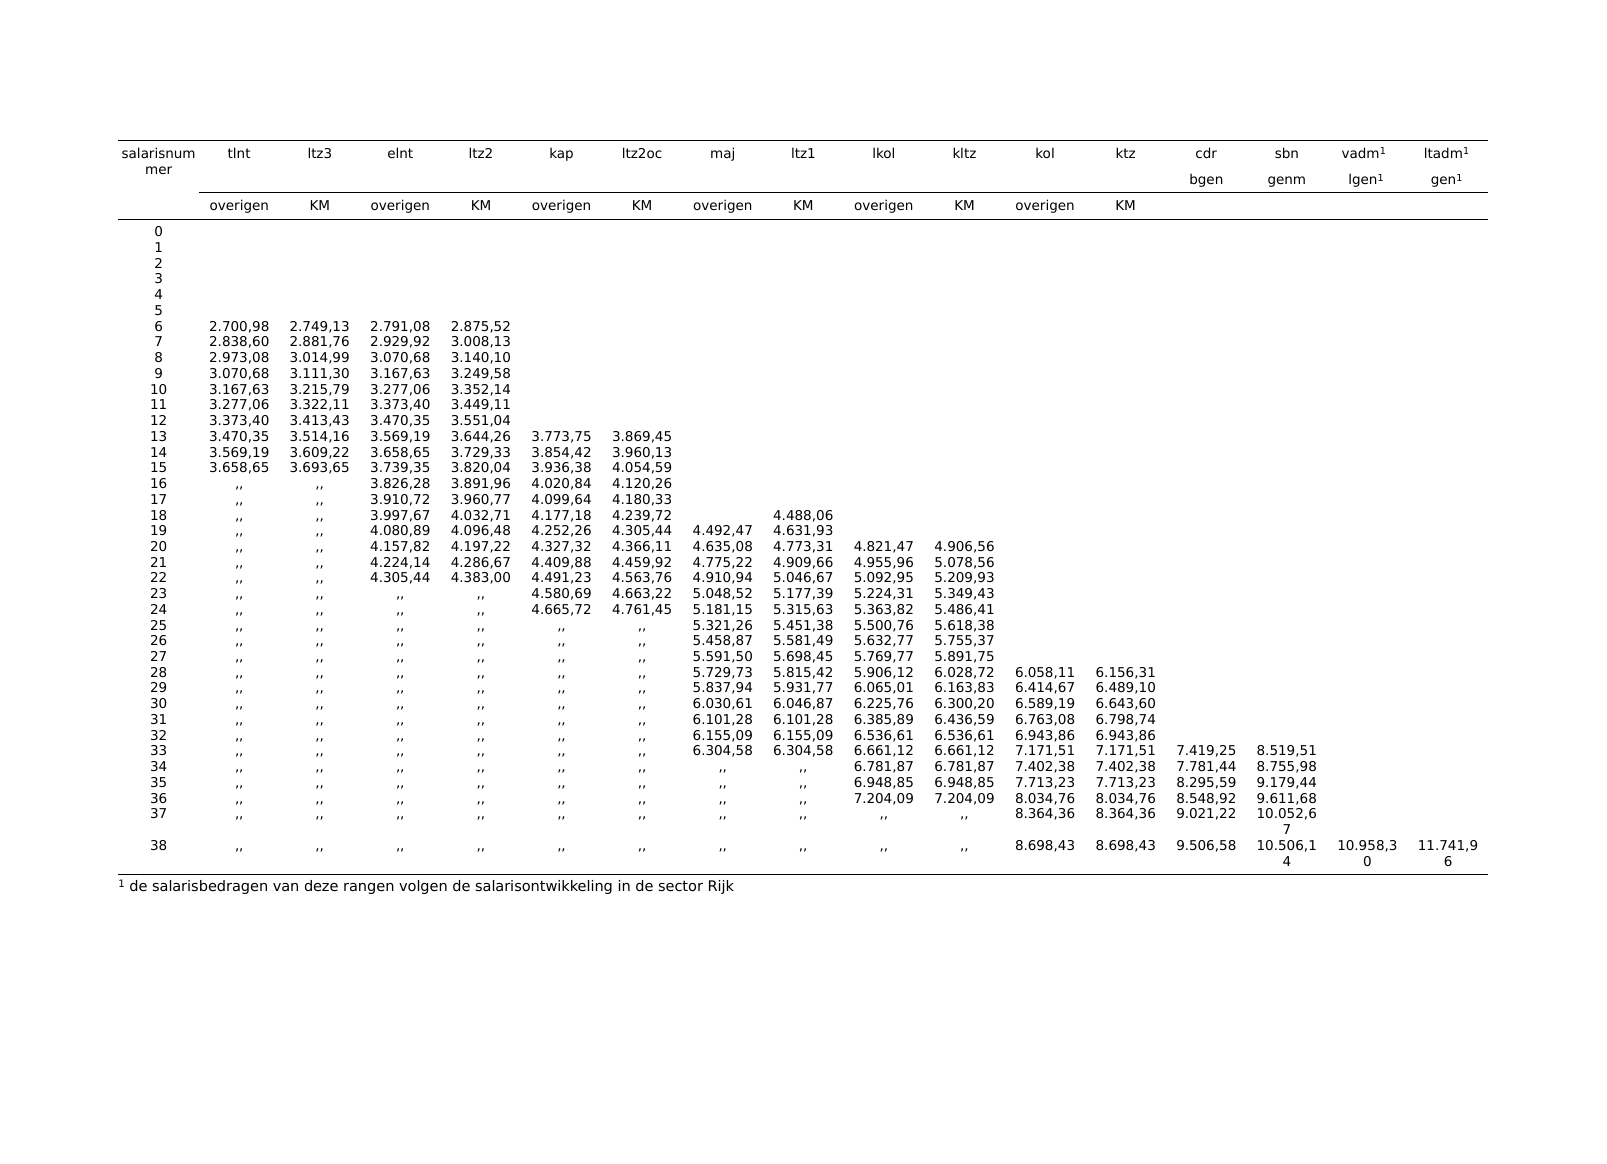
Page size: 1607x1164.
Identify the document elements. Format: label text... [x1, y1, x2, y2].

table_cell 6.763,08 [1005, 712, 1085, 727]
table_cell [1246, 220, 1327, 240]
table_cell ,, [199, 838, 279, 874]
table_cell ,, [440, 743, 521, 759]
table_cell 5.321,26 [682, 618, 763, 633]
table_cell [521, 350, 602, 366]
table_cell KM [924, 193, 1004, 218]
table_cell [521, 240, 602, 256]
table_cell [924, 444, 1004, 460]
table_cell 11.741,96 [1408, 838, 1488, 874]
table_cell [1085, 240, 1166, 256]
table_cell 17 [118, 492, 199, 507]
table_header elnt [360, 141, 440, 166]
table_cell 3.014,99 [279, 350, 360, 366]
table_cell 15 [118, 460, 199, 476]
table_cell [843, 303, 924, 318]
table_cell 5.209,93 [924, 570, 1004, 586]
table_cell [1408, 728, 1488, 743]
table_cell 6.948,85 [843, 775, 924, 790]
table_cell [1166, 287, 1246, 303]
table_cell 29 [118, 680, 199, 696]
table_cell ,, [279, 618, 360, 633]
table_cell [279, 166, 360, 192]
table_cell [1246, 366, 1327, 381]
table_cell ,, [279, 649, 360, 664]
table_cell [1327, 350, 1407, 366]
table_cell [1408, 602, 1488, 617]
table_cell [924, 319, 1004, 334]
table_cell 5.092,95 [843, 570, 924, 586]
table_cell [1408, 665, 1488, 680]
table_cell 3.449,11 [440, 397, 521, 413]
table_cell 3 [118, 271, 199, 287]
table_cell 6.304,58 [763, 743, 843, 759]
table_cell [521, 319, 602, 334]
table_cell 6.436,59 [924, 712, 1004, 727]
table_cell 34 [118, 759, 199, 775]
table_cell [1408, 429, 1488, 444]
table_cell 5.837,94 [682, 680, 763, 696]
table_cell 4.635,08 [682, 539, 763, 554]
table_cell ,, [602, 775, 682, 790]
table_cell [360, 220, 440, 240]
table_cell [1085, 555, 1166, 570]
table_cell 9.611,68 [1246, 790, 1327, 806]
table_cell [1085, 602, 1166, 617]
table_cell 6.943,86 [1085, 728, 1166, 743]
table_cell [1005, 429, 1085, 444]
table_cell 10.052,67 [1246, 806, 1327, 838]
table_cell [1246, 460, 1327, 476]
table_cell 6.385,89 [843, 712, 924, 727]
table_cell ,, [602, 633, 682, 649]
table_cell [1085, 381, 1166, 397]
table_cell [924, 350, 1004, 366]
table_cell [199, 256, 279, 271]
table_cell KM [602, 193, 682, 218]
table_cell ,, [360, 618, 440, 633]
table_cell [602, 397, 682, 413]
table_cell ,, [924, 838, 1004, 874]
table_cell 3.470,35 [360, 413, 440, 429]
table_cell [1005, 602, 1085, 617]
table_cell [1327, 287, 1407, 303]
table_cell [1085, 618, 1166, 633]
table_cell ,, [682, 775, 763, 790]
table_cell ,, [763, 775, 843, 790]
table_cell ,, [602, 712, 682, 727]
table_cell 6.943,86 [1005, 728, 1085, 743]
table_cell ,, [279, 728, 360, 743]
table_cell [924, 476, 1004, 492]
table_cell 6.225,76 [843, 696, 924, 712]
table_cell [1408, 413, 1488, 429]
table_cell [763, 334, 843, 350]
table_cell 3.936,38 [521, 460, 602, 476]
table_cell ,, [924, 806, 1004, 838]
table_cell [763, 271, 843, 287]
table_cell [924, 166, 1004, 192]
table_cell [763, 444, 843, 460]
table_cell ,, [521, 759, 602, 775]
table_cell [279, 220, 360, 240]
table_cell [1327, 256, 1407, 271]
table_cell [1005, 319, 1085, 334]
table_cell [1246, 381, 1327, 397]
table_cell [682, 319, 763, 334]
table_cell 2.929,92 [360, 334, 440, 350]
table_cell [1327, 334, 1407, 350]
table_cell [521, 334, 602, 350]
table_cell [843, 220, 924, 240]
table_cell ,, [602, 649, 682, 664]
table_cell ,, [521, 696, 602, 712]
table_cell [1166, 256, 1246, 271]
table_cell 4.305,44 [602, 523, 682, 539]
table_cell 0 [118, 220, 199, 240]
table_cell 7.781,44 [1166, 759, 1246, 775]
table_cell [1166, 618, 1246, 633]
table_cell 3.167,63 [199, 381, 279, 397]
table_cell [1246, 680, 1327, 696]
table_cell 5.500,76 [843, 618, 924, 633]
table_cell [1408, 507, 1488, 523]
table_cell [1166, 586, 1246, 602]
table_cell [1005, 633, 1085, 649]
table_cell [1166, 366, 1246, 381]
table_cell 5.755,37 [924, 633, 1004, 649]
table_cell KM [1085, 193, 1166, 218]
table_cell [763, 397, 843, 413]
table_cell [1005, 444, 1085, 460]
table_cell ,, [521, 649, 602, 664]
table_cell [1166, 570, 1246, 586]
table_cell [843, 413, 924, 429]
table_cell [1085, 570, 1166, 586]
table_cell 9 [118, 366, 199, 381]
table_cell [199, 166, 279, 192]
table_cell 5.363,82 [843, 602, 924, 617]
table_cell [1327, 220, 1407, 240]
table_cell [1085, 287, 1166, 303]
table_cell 4.491,23 [521, 570, 602, 586]
table_cell 5.815,42 [763, 665, 843, 680]
table_cell [1085, 166, 1166, 192]
table_header kol [1005, 141, 1085, 166]
table_cell 4.305,44 [360, 570, 440, 586]
table_cell 7.419,25 [1166, 743, 1246, 759]
table_cell [521, 413, 602, 429]
table_cell 2.838,60 [199, 334, 279, 350]
table_cell 6.101,28 [763, 712, 843, 727]
table_cell [1327, 775, 1407, 790]
table_cell [924, 507, 1004, 523]
table_cell [1408, 476, 1488, 492]
table_cell 19 [118, 523, 199, 539]
table_cell 4 [118, 287, 199, 303]
table_cell 24 [118, 602, 199, 617]
table_cell [602, 366, 682, 381]
table_cell 21 [118, 555, 199, 570]
table_cell [843, 381, 924, 397]
table_cell [1005, 539, 1085, 554]
table_cell ,, [440, 680, 521, 696]
table_cell ,, [199, 555, 279, 570]
table_cell [1327, 193, 1407, 218]
table_cell [1246, 570, 1327, 586]
table_cell [1408, 523, 1488, 539]
table_cell [360, 287, 440, 303]
table_cell 1 [118, 240, 199, 256]
table_cell 38 [118, 838, 199, 874]
table_cell 3.551,04 [440, 413, 521, 429]
table_cell [924, 220, 1004, 240]
table_cell 5.581,49 [763, 633, 843, 649]
table_cell 3.891,96 [440, 476, 521, 492]
table_cell [1408, 240, 1488, 256]
table_cell 4.177,18 [521, 507, 602, 523]
table_cell [521, 256, 602, 271]
table_cell [1327, 523, 1407, 539]
table_cell KM [279, 193, 360, 218]
table_cell [1246, 555, 1327, 570]
table_cell ,, [360, 649, 440, 664]
table_cell 6.536,61 [924, 728, 1004, 743]
table_header ltz2 [440, 141, 521, 166]
table_cell [360, 271, 440, 287]
table_cell [1246, 649, 1327, 664]
table_cell 5.315,63 [763, 602, 843, 617]
table_cell [763, 240, 843, 256]
table_header salarisnummer [118, 141, 199, 218]
table_cell [1246, 287, 1327, 303]
table_cell [682, 271, 763, 287]
table_cell [1327, 397, 1407, 413]
table_cell [1005, 555, 1085, 570]
table_cell 8.519,51 [1246, 743, 1327, 759]
table_cell 3.910,72 [360, 492, 440, 507]
table_cell 3.373,40 [360, 397, 440, 413]
table_cell ,, [521, 728, 602, 743]
table_cell [1246, 712, 1327, 727]
table_cell 3.693,65 [279, 460, 360, 476]
table_cell [682, 381, 763, 397]
table_cell ,, [440, 665, 521, 680]
table_cell ,, [279, 570, 360, 586]
table_cell [1085, 350, 1166, 366]
table_cell 8.364,36 [1085, 806, 1166, 838]
table_cell 3.215,79 [279, 381, 360, 397]
table_cell [1166, 539, 1246, 554]
table_cell [843, 334, 924, 350]
table_cell 6.046,87 [763, 696, 843, 712]
table_cell 4.157,82 [360, 539, 440, 554]
table_cell 3.773,75 [521, 429, 602, 444]
table_cell 2.973,08 [199, 350, 279, 366]
table_cell 3.609,22 [279, 444, 360, 460]
table_cell [440, 287, 521, 303]
table_cell [602, 256, 682, 271]
table_cell 3.413,43 [279, 413, 360, 429]
table_cell [440, 303, 521, 318]
table_cell 10.958,30 [1327, 838, 1407, 874]
table_cell [1327, 602, 1407, 617]
table_cell [924, 366, 1004, 381]
table_cell [1408, 618, 1488, 633]
table_cell 4.563,76 [602, 570, 682, 586]
table_cell 4.239,72 [602, 507, 682, 523]
table_cell [1246, 256, 1327, 271]
table_cell 5.698,45 [763, 649, 843, 664]
table_cell [199, 287, 279, 303]
table_cell [1327, 271, 1407, 287]
table_cell 4.383,00 [440, 570, 521, 586]
table_cell [440, 220, 521, 240]
table_cell 3.514,16 [279, 429, 360, 444]
table_cell [1005, 586, 1085, 602]
table_cell [1327, 665, 1407, 680]
table_cell 4.032,71 [440, 507, 521, 523]
table_cell 5.591,50 [682, 649, 763, 664]
table_cell 3.658,65 [360, 444, 440, 460]
table_cell 5.618,38 [924, 618, 1004, 633]
table_cell [1005, 381, 1085, 397]
table_cell ,, [279, 790, 360, 806]
table_cell 33 [118, 743, 199, 759]
table_cell 6.163,83 [924, 680, 1004, 696]
table_cell 7 [118, 334, 199, 350]
table_cell [1408, 806, 1488, 838]
table_cell 6.781,87 [843, 759, 924, 775]
table_cell [1005, 523, 1085, 539]
table_header ktz [1085, 141, 1166, 166]
table_cell 4.080,89 [360, 523, 440, 539]
table_cell 8.548,92 [1166, 790, 1246, 806]
table_cell [1166, 649, 1246, 664]
table_cell 8.034,76 [1085, 790, 1166, 806]
table_cell 5 [118, 303, 199, 318]
table_cell [843, 287, 924, 303]
table_cell ,, [279, 712, 360, 727]
table_header sbn [1246, 141, 1327, 166]
table_header lkol [843, 141, 924, 166]
table_cell [682, 507, 763, 523]
table_cell [1408, 460, 1488, 476]
table_cell 6.781,87 [924, 759, 1004, 775]
table_cell [602, 287, 682, 303]
table_cell 4.492,47 [682, 523, 763, 539]
table_cell [1327, 586, 1407, 602]
table_cell ,, [521, 743, 602, 759]
table_cell [1327, 444, 1407, 460]
table_cell ,, [360, 696, 440, 712]
table_cell 8.698,43 [1005, 838, 1085, 874]
table_cell [602, 220, 682, 240]
table_cell [1246, 602, 1327, 617]
table_cell [1327, 240, 1407, 256]
table_cell ,, [440, 790, 521, 806]
table_cell [1327, 570, 1407, 586]
table_cell 13 [118, 429, 199, 444]
table_cell [1246, 665, 1327, 680]
table_cell [1408, 366, 1488, 381]
table_cell 5.224,31 [843, 586, 924, 602]
table_cell [1408, 555, 1488, 570]
table_cell 6.414,67 [1005, 680, 1085, 696]
table_cell overigen [843, 193, 924, 218]
table_cell [763, 381, 843, 397]
table_cell ,, [199, 507, 279, 523]
table_cell 10 [118, 381, 199, 397]
table_cell [682, 334, 763, 350]
table_cell [682, 303, 763, 318]
table_cell 4.224,14 [360, 555, 440, 570]
table_cell [1246, 728, 1327, 743]
table_cell ,, [199, 728, 279, 743]
table_cell [843, 240, 924, 256]
table_cell 31 [118, 712, 199, 727]
table_cell [924, 381, 1004, 397]
table_cell [843, 397, 924, 413]
table_cell [1166, 193, 1246, 218]
table_cell ,, [521, 806, 602, 838]
table_cell [1327, 492, 1407, 507]
table_cell 4.180,33 [602, 492, 682, 507]
table_cell ,, [199, 743, 279, 759]
table_cell 4.252,26 [521, 523, 602, 539]
table_cell [1327, 633, 1407, 649]
table_cell [1166, 460, 1246, 476]
table_cell [521, 166, 602, 192]
table_cell [1246, 696, 1327, 712]
table_cell ,, [199, 476, 279, 492]
table_header ltz3 [279, 141, 360, 166]
table_cell [1327, 680, 1407, 696]
table_cell 6.101,28 [682, 712, 763, 727]
table_cell [1246, 523, 1327, 539]
table_cell [1166, 220, 1246, 240]
table_cell 9.179,44 [1246, 775, 1327, 790]
table_cell ,, [440, 712, 521, 727]
table_cell [763, 256, 843, 271]
table_cell [1085, 271, 1166, 287]
table_cell [1327, 806, 1407, 838]
table_cell ,, [279, 806, 360, 838]
table_cell ,, [602, 838, 682, 874]
table_cell [1408, 790, 1488, 806]
table_cell 3.352,14 [440, 381, 521, 397]
table_cell ,, [440, 759, 521, 775]
table_cell ,, [360, 775, 440, 790]
table_cell [1327, 743, 1407, 759]
table_cell ,, [279, 759, 360, 775]
table_cell [843, 492, 924, 507]
table_cell [440, 271, 521, 287]
table_cell 8.755,98 [1246, 759, 1327, 775]
table_cell [279, 287, 360, 303]
table_cell [1005, 397, 1085, 413]
table_cell 2.700,98 [199, 319, 279, 334]
table_cell [1327, 366, 1407, 381]
table_cell [1246, 476, 1327, 492]
table_cell [279, 240, 360, 256]
table_cell 5.046,67 [763, 570, 843, 586]
table_cell ,, [199, 649, 279, 664]
table_cell 3.826,28 [360, 476, 440, 492]
table_cell [602, 334, 682, 350]
table_cell [924, 271, 1004, 287]
table_cell 3.854,42 [521, 444, 602, 460]
table_cell 6.058,11 [1005, 665, 1085, 680]
table_cell [1327, 790, 1407, 806]
table_cell [1408, 570, 1488, 586]
table_cell [924, 523, 1004, 539]
table_cell 7.402,38 [1005, 759, 1085, 775]
table_header ltadm1 [1408, 141, 1488, 166]
table_cell [1005, 220, 1085, 240]
table_cell [1246, 193, 1327, 218]
table_cell [763, 303, 843, 318]
table_cell 3.960,13 [602, 444, 682, 460]
table_cell [1327, 381, 1407, 397]
table_cell [924, 334, 1004, 350]
table_cell ,, [602, 618, 682, 633]
table_cell ,, [199, 696, 279, 712]
table_header kap [521, 141, 602, 166]
table_cell ,, [199, 523, 279, 539]
table_cell [199, 303, 279, 318]
table_cell KM [763, 193, 843, 218]
table_cell overigen [360, 193, 440, 218]
table_cell ,, [279, 680, 360, 696]
table_cell 6.156,31 [1085, 665, 1166, 680]
table_cell genm [1246, 166, 1327, 192]
table_cell 5.729,73 [682, 665, 763, 680]
table_cell [1408, 334, 1488, 350]
table_cell 28 [118, 665, 199, 680]
table_cell 8.364,36 [1005, 806, 1085, 838]
table_cell [1408, 319, 1488, 334]
table_cell [924, 460, 1004, 476]
table_cell 4.906,56 [924, 539, 1004, 554]
table_cell 8 [118, 350, 199, 366]
table_cell [924, 240, 1004, 256]
table_cell [763, 319, 843, 334]
table_cell [1166, 350, 1246, 366]
table_cell 9.506,58 [1166, 838, 1246, 874]
table_cell [1005, 271, 1085, 287]
table_cell 3.569,19 [360, 429, 440, 444]
table_cell [1005, 476, 1085, 492]
table_cell [521, 287, 602, 303]
table_cell [1327, 649, 1407, 664]
table_cell [924, 287, 1004, 303]
table_cell 7.713,23 [1005, 775, 1085, 790]
table_cell ,, [360, 712, 440, 727]
table_cell [1166, 555, 1246, 570]
table_cell [924, 303, 1004, 318]
table_cell [1327, 476, 1407, 492]
table_header tlnt [199, 141, 279, 166]
table_cell [1408, 712, 1488, 727]
table_cell [682, 287, 763, 303]
table_cell overigen [1005, 193, 1085, 218]
table_cell ,, [360, 633, 440, 649]
table_cell 3.997,67 [360, 507, 440, 523]
table_cell 6.028,72 [924, 665, 1004, 680]
table_cell [763, 476, 843, 492]
table_cell 4.054,59 [602, 460, 682, 476]
table_cell 8.698,43 [1085, 838, 1166, 874]
table_cell ,, [279, 492, 360, 507]
table_cell 6.155,09 [763, 728, 843, 743]
table_cell 5.632,77 [843, 633, 924, 649]
table_cell [682, 350, 763, 366]
table_cell 23 [118, 586, 199, 602]
table_cell ,, [521, 790, 602, 806]
table_cell [1005, 166, 1085, 192]
table_cell [682, 166, 763, 192]
table_cell ,, [763, 838, 843, 874]
table_cell 7.204,09 [843, 790, 924, 806]
table_cell [1005, 240, 1085, 256]
table_cell ,, [521, 665, 602, 680]
table_cell [1408, 775, 1488, 790]
table_cell ,, [521, 712, 602, 727]
table_cell [1327, 460, 1407, 476]
table_header maj [682, 141, 763, 166]
table_cell [682, 429, 763, 444]
table_cell [843, 429, 924, 444]
table_cell 4.096,48 [440, 523, 521, 539]
table_cell 7.171,51 [1005, 743, 1085, 759]
table_cell [924, 413, 1004, 429]
table_cell ,, [602, 696, 682, 712]
table_cell overigen [682, 193, 763, 218]
table_header vadm1 [1327, 141, 1407, 166]
table_cell [360, 303, 440, 318]
table_cell [521, 381, 602, 397]
table_cell ,, [440, 838, 521, 874]
table_cell [279, 271, 360, 287]
table_cell [763, 429, 843, 444]
table_cell ,, [199, 633, 279, 649]
table_cell 4.020,84 [521, 476, 602, 492]
table_cell [1005, 256, 1085, 271]
table_cell 2.875,52 [440, 319, 521, 334]
table_cell overigen [521, 193, 602, 218]
table_cell [1166, 665, 1246, 680]
table_cell [1408, 743, 1488, 759]
table_cell [1246, 507, 1327, 523]
table_cell 5.078,56 [924, 555, 1004, 570]
table_cell 16 [118, 476, 199, 492]
table_cell [1166, 728, 1246, 743]
table_cell [199, 220, 279, 240]
table_cell ,, [682, 759, 763, 775]
table_cell ,, [360, 838, 440, 874]
table_cell [763, 492, 843, 507]
table_cell [1408, 350, 1488, 366]
table_cell [682, 460, 763, 476]
table_cell [1166, 303, 1246, 318]
table_cell [843, 476, 924, 492]
table_cell 6.300,20 [924, 696, 1004, 712]
table_cell [602, 303, 682, 318]
table_cell ,, [440, 696, 521, 712]
table_cell [440, 240, 521, 256]
table_cell 3.739,35 [360, 460, 440, 476]
table_cell [1166, 507, 1246, 523]
table_cell [199, 271, 279, 287]
table_cell [1408, 271, 1488, 287]
table_cell ,, [602, 790, 682, 806]
table_cell 26 [118, 633, 199, 649]
table_cell 22 [118, 570, 199, 586]
table_cell [1005, 618, 1085, 633]
table_cell [1327, 759, 1407, 775]
table_cell ,, [521, 680, 602, 696]
table_cell [1246, 397, 1327, 413]
table_cell ,, [279, 633, 360, 649]
table_cell gen1 [1408, 166, 1488, 192]
table_cell [1085, 220, 1166, 240]
table_cell [1005, 649, 1085, 664]
table_cell [1246, 319, 1327, 334]
table_cell 3.644,26 [440, 429, 521, 444]
table_cell ,, [199, 586, 279, 602]
table_cell [682, 492, 763, 507]
table_cell 10.506,14 [1246, 838, 1327, 874]
table_cell 2 [118, 256, 199, 271]
table_cell [1166, 413, 1246, 429]
table_cell ,, [521, 633, 602, 649]
table_header kltz [924, 141, 1004, 166]
table_cell 4.409,88 [521, 555, 602, 570]
table_cell [1327, 303, 1407, 318]
table_cell 4.327,32 [521, 539, 602, 554]
table_cell 6.643,60 [1085, 696, 1166, 712]
table_cell [1246, 413, 1327, 429]
table_cell [1246, 334, 1327, 350]
table_cell 9.021,22 [1166, 806, 1246, 838]
table_cell [843, 507, 924, 523]
table_cell [924, 397, 1004, 413]
table_cell 4.631,93 [763, 523, 843, 539]
table_cell ,, [521, 618, 602, 633]
table_cell [1327, 319, 1407, 334]
table_cell [843, 444, 924, 460]
table_cell 6.489,10 [1085, 680, 1166, 696]
table_cell ,, [279, 523, 360, 539]
table_cell [1166, 444, 1246, 460]
table_cell 7.204,09 [924, 790, 1004, 806]
table_cell [1166, 397, 1246, 413]
table_cell [1085, 492, 1166, 507]
table_cell ,, [763, 759, 843, 775]
table_cell ,, [279, 665, 360, 680]
table_cell 36 [118, 790, 199, 806]
table_cell 4.775,22 [682, 555, 763, 570]
table_cell 4.580,69 [521, 586, 602, 602]
table_cell [1408, 303, 1488, 318]
table_cell 4.488,06 [763, 507, 843, 523]
table_cell [924, 429, 1004, 444]
table_cell [602, 271, 682, 287]
table_cell ,, [602, 743, 682, 759]
table_cell 7.402,38 [1085, 759, 1166, 775]
table_cell 12 [118, 413, 199, 429]
table_cell ,, [602, 665, 682, 680]
table_cell [602, 240, 682, 256]
table_cell ,, [763, 790, 843, 806]
table_cell 4.761,45 [602, 602, 682, 617]
table_cell 2.749,13 [279, 319, 360, 334]
table_cell [1327, 539, 1407, 554]
table_cell [1408, 287, 1488, 303]
table_cell ,, [279, 743, 360, 759]
table_cell [1408, 759, 1488, 775]
table_cell [1408, 696, 1488, 712]
table_cell ,, [279, 507, 360, 523]
table_cell [1085, 303, 1166, 318]
table_cell [521, 303, 602, 318]
table_cell [1166, 712, 1246, 727]
table_cell 6.661,12 [843, 743, 924, 759]
table_cell [1085, 256, 1166, 271]
table_cell [1166, 696, 1246, 712]
table_cell ,, [360, 602, 440, 617]
table_cell 35 [118, 775, 199, 790]
table_cell ,, [440, 618, 521, 633]
table_cell [1085, 523, 1166, 539]
table_cell 4.099,64 [521, 492, 602, 507]
table_cell 7.713,23 [1085, 775, 1166, 790]
table_cell 3.277,06 [199, 397, 279, 413]
table_cell ,, [199, 712, 279, 727]
table_cell [1246, 429, 1327, 444]
table_cell [1166, 602, 1246, 617]
table_cell 3.658,65 [199, 460, 279, 476]
table_cell ,, [440, 728, 521, 743]
table_cell [682, 256, 763, 271]
table_cell ,, [199, 492, 279, 507]
table_cell ,, [279, 555, 360, 570]
table_cell [1085, 476, 1166, 492]
table_cell [1085, 429, 1166, 444]
table_cell [1085, 319, 1166, 334]
table_cell [1005, 460, 1085, 476]
table_cell 8.034,76 [1005, 790, 1085, 806]
table_cell [521, 220, 602, 240]
table_cell 3.960,77 [440, 492, 521, 507]
table_cell [843, 319, 924, 334]
table_cell overigen [199, 193, 279, 218]
table_cell 3.729,33 [440, 444, 521, 460]
table_cell 4.665,72 [521, 602, 602, 617]
table_cell [1246, 240, 1327, 256]
table_cell 7.171,51 [1085, 743, 1166, 759]
table_cell ,, [279, 602, 360, 617]
table_cell [1246, 444, 1327, 460]
table_cell 4.197,22 [440, 539, 521, 554]
table_cell [1166, 476, 1246, 492]
table_cell ,, [602, 759, 682, 775]
table_cell [1085, 334, 1166, 350]
table_cell [843, 271, 924, 287]
table_cell 4.286,67 [440, 555, 521, 570]
table_cell 2.791,08 [360, 319, 440, 334]
table_cell 3.470,35 [199, 429, 279, 444]
table_cell 3.111,30 [279, 366, 360, 381]
table_cell [1408, 649, 1488, 664]
table_cell [1408, 444, 1488, 460]
table_cell 5.486,41 [924, 602, 1004, 617]
table_cell bgen [1166, 166, 1246, 192]
table_cell [1246, 271, 1327, 287]
table_cell ,, [602, 680, 682, 696]
table_cell ,, [360, 680, 440, 696]
table_cell [440, 166, 521, 192]
table_cell 6.304,58 [682, 743, 763, 759]
table_header ltz1 [763, 141, 843, 166]
table_cell 1 de salarisbedragen van deze rangen volgen de salarisontwikkeling in de sector Rijk [118, 875, 1488, 894]
table_cell [1005, 334, 1085, 350]
table_cell ,, [199, 790, 279, 806]
table_cell [199, 240, 279, 256]
table_cell 3.869,45 [602, 429, 682, 444]
table_cell [602, 350, 682, 366]
table_cell 5.349,43 [924, 586, 1004, 602]
table_cell ,, [199, 775, 279, 790]
table_cell 4.120,26 [602, 476, 682, 492]
table_cell [1327, 696, 1407, 712]
table_cell [1408, 680, 1488, 696]
table_cell 32 [118, 728, 199, 743]
table_cell [602, 319, 682, 334]
table_cell [682, 444, 763, 460]
table_cell [1166, 523, 1246, 539]
table_cell [1246, 586, 1327, 602]
table_cell ,, [279, 775, 360, 790]
table_cell [1246, 633, 1327, 649]
table_cell [1408, 492, 1488, 507]
table_cell 3.167,63 [360, 366, 440, 381]
table_cell 3.249,58 [440, 366, 521, 381]
table_cell 5.906,12 [843, 665, 924, 680]
table_cell 5.451,38 [763, 618, 843, 633]
table_cell [1327, 555, 1407, 570]
table_cell [1408, 381, 1488, 397]
table_cell ,, [199, 806, 279, 838]
table_cell 6.030,61 [682, 696, 763, 712]
table_cell [279, 256, 360, 271]
table_cell ,, [440, 633, 521, 649]
table_cell [843, 366, 924, 381]
table_cell ,, [521, 838, 602, 874]
table_cell ,, [279, 539, 360, 554]
table_cell ,, [360, 806, 440, 838]
table_cell [1085, 507, 1166, 523]
table_cell ,, [682, 838, 763, 874]
table_cell 6.948,85 [924, 775, 1004, 790]
table_cell [1166, 271, 1246, 287]
table_cell [843, 350, 924, 366]
table_cell [1005, 570, 1085, 586]
table_cell 6 [118, 319, 199, 334]
table_cell ,, [279, 586, 360, 602]
table_cell [1327, 413, 1407, 429]
table_cell ,, [440, 586, 521, 602]
table_cell [1327, 507, 1407, 523]
table_cell ,, [199, 665, 279, 680]
table_cell 25 [118, 618, 199, 633]
table_cell 5.048,52 [682, 586, 763, 602]
table_cell 6.661,12 [924, 743, 1004, 759]
table_cell [1085, 366, 1166, 381]
table_cell [440, 256, 521, 271]
table_cell 4.909,66 [763, 555, 843, 570]
table_cell [763, 287, 843, 303]
table_cell [763, 366, 843, 381]
table_cell [1085, 413, 1166, 429]
table_cell ,, [360, 728, 440, 743]
table_cell [843, 523, 924, 539]
table_cell ,, [602, 728, 682, 743]
table_cell ,, [199, 680, 279, 696]
table_cell 3.322,11 [279, 397, 360, 413]
table_cell [682, 240, 763, 256]
table_cell [1005, 413, 1085, 429]
table_cell 14 [118, 444, 199, 460]
table_cell 3.140,10 [440, 350, 521, 366]
table_cell [1085, 460, 1166, 476]
table_cell ,, [602, 806, 682, 838]
table_cell [1246, 539, 1327, 554]
table_cell [1327, 728, 1407, 743]
table_cell ,, [199, 570, 279, 586]
table_cell ,, [682, 790, 763, 806]
table_cell [682, 220, 763, 240]
table_cell [279, 303, 360, 318]
table_cell ,, [440, 775, 521, 790]
table_cell [1085, 586, 1166, 602]
table_cell [1246, 618, 1327, 633]
table_cell ,, [682, 806, 763, 838]
table_cell [924, 492, 1004, 507]
table_cell 6.798,74 [1085, 712, 1166, 727]
table_cell [1085, 397, 1166, 413]
table_cell [1166, 319, 1246, 334]
table_cell ,, [279, 696, 360, 712]
table_cell ,, [521, 775, 602, 790]
table_cell [1408, 539, 1488, 554]
table_cell ,, [360, 665, 440, 680]
table_cell [1005, 287, 1085, 303]
table_cell 5.458,87 [682, 633, 763, 649]
table_cell [1246, 492, 1327, 507]
table_cell 4.955,96 [843, 555, 924, 570]
table_cell [763, 350, 843, 366]
table_cell [763, 166, 843, 192]
table_cell [360, 240, 440, 256]
table_cell [602, 381, 682, 397]
table_cell 6.155,09 [682, 728, 763, 743]
table_cell [1166, 381, 1246, 397]
table_cell 3.008,13 [440, 334, 521, 350]
table_cell [682, 413, 763, 429]
table_cell ,, [440, 602, 521, 617]
table_cell [763, 220, 843, 240]
table_cell 5.181,15 [682, 602, 763, 617]
table_cell 4.821,47 [843, 539, 924, 554]
table_cell [843, 256, 924, 271]
table_cell [1408, 256, 1488, 271]
table_cell 3.820,04 [440, 460, 521, 476]
table_cell 20 [118, 539, 199, 554]
table_cell [521, 397, 602, 413]
table_cell [1408, 397, 1488, 413]
table_cell 8.295,59 [1166, 775, 1246, 790]
table_cell [1166, 680, 1246, 696]
table_cell [1085, 649, 1166, 664]
table_cell ,, [440, 649, 521, 664]
table_cell 3.569,19 [199, 444, 279, 460]
table_cell [1085, 444, 1166, 460]
table_cell [924, 256, 1004, 271]
table_cell ,, [843, 838, 924, 874]
table_cell [682, 476, 763, 492]
table_cell 4.773,31 [763, 539, 843, 554]
table_cell 3.277,06 [360, 381, 440, 397]
table_cell ,, [360, 790, 440, 806]
table_cell ,, [199, 759, 279, 775]
table_cell ,, [763, 806, 843, 838]
table_cell 5.177,39 [763, 586, 843, 602]
table_cell 37 [118, 806, 199, 838]
table_header cdr [1166, 141, 1246, 166]
table_cell [1085, 539, 1166, 554]
table_cell 27 [118, 649, 199, 664]
table_cell [1005, 350, 1085, 366]
table_cell [1166, 429, 1246, 444]
table_cell [843, 166, 924, 192]
table_cell ,, [199, 618, 279, 633]
table_cell 11 [118, 397, 199, 413]
table_cell [1005, 507, 1085, 523]
table_cell [360, 256, 440, 271]
table_cell KM [440, 193, 521, 218]
table_cell [521, 366, 602, 381]
table_cell ,, [843, 806, 924, 838]
table_cell [521, 271, 602, 287]
table_cell [1408, 586, 1488, 602]
table_cell [1166, 240, 1246, 256]
table_cell ,, [360, 586, 440, 602]
table_cell 5.769,77 [843, 649, 924, 664]
table_cell ,, [360, 759, 440, 775]
table_cell ,, [440, 806, 521, 838]
table_cell [1327, 429, 1407, 444]
table_cell [602, 166, 682, 192]
table_cell [1005, 303, 1085, 318]
table_cell 6.589,19 [1005, 696, 1085, 712]
table_header ltz2oc [602, 141, 682, 166]
table_cell [1166, 492, 1246, 507]
table_cell 4.366,11 [602, 539, 682, 554]
table_cell 3.373,40 [199, 413, 279, 429]
table_cell 3.070,68 [199, 366, 279, 381]
table_cell 30 [118, 696, 199, 712]
table_cell ,, [279, 476, 360, 492]
table_cell [602, 413, 682, 429]
table_cell [1408, 633, 1488, 649]
table_cell [360, 166, 440, 192]
table_cell [763, 413, 843, 429]
table_cell [1408, 193, 1488, 218]
table_cell [1005, 492, 1085, 507]
table_cell 4.459,92 [602, 555, 682, 570]
table_cell ,, [279, 838, 360, 874]
table_cell 3.070,68 [360, 350, 440, 366]
table_cell lgen1 [1327, 166, 1407, 192]
table_cell [1327, 618, 1407, 633]
table_cell [763, 460, 843, 476]
table_cell ,, [360, 743, 440, 759]
table_cell [682, 366, 763, 381]
table_cell [1327, 712, 1407, 727]
table_cell [1246, 350, 1327, 366]
table_cell [843, 460, 924, 476]
table_cell 18 [118, 507, 199, 523]
table_cell 4.663,22 [602, 586, 682, 602]
table_cell [1005, 366, 1085, 381]
table_cell [1408, 220, 1488, 240]
table_cell [1166, 334, 1246, 350]
table_cell [1166, 633, 1246, 649]
table_cell 4.910,94 [682, 570, 763, 586]
table_cell 5.931,77 [763, 680, 843, 696]
table_cell ,, [199, 539, 279, 554]
table_cell ,, [199, 602, 279, 617]
table_cell 6.065,01 [843, 680, 924, 696]
table_cell [1085, 633, 1166, 649]
table_cell [682, 397, 763, 413]
table_cell 6.536,61 [843, 728, 924, 743]
table_cell 5.891,75 [924, 649, 1004, 664]
table_cell 2.881,76 [279, 334, 360, 350]
table_cell [1246, 303, 1327, 318]
